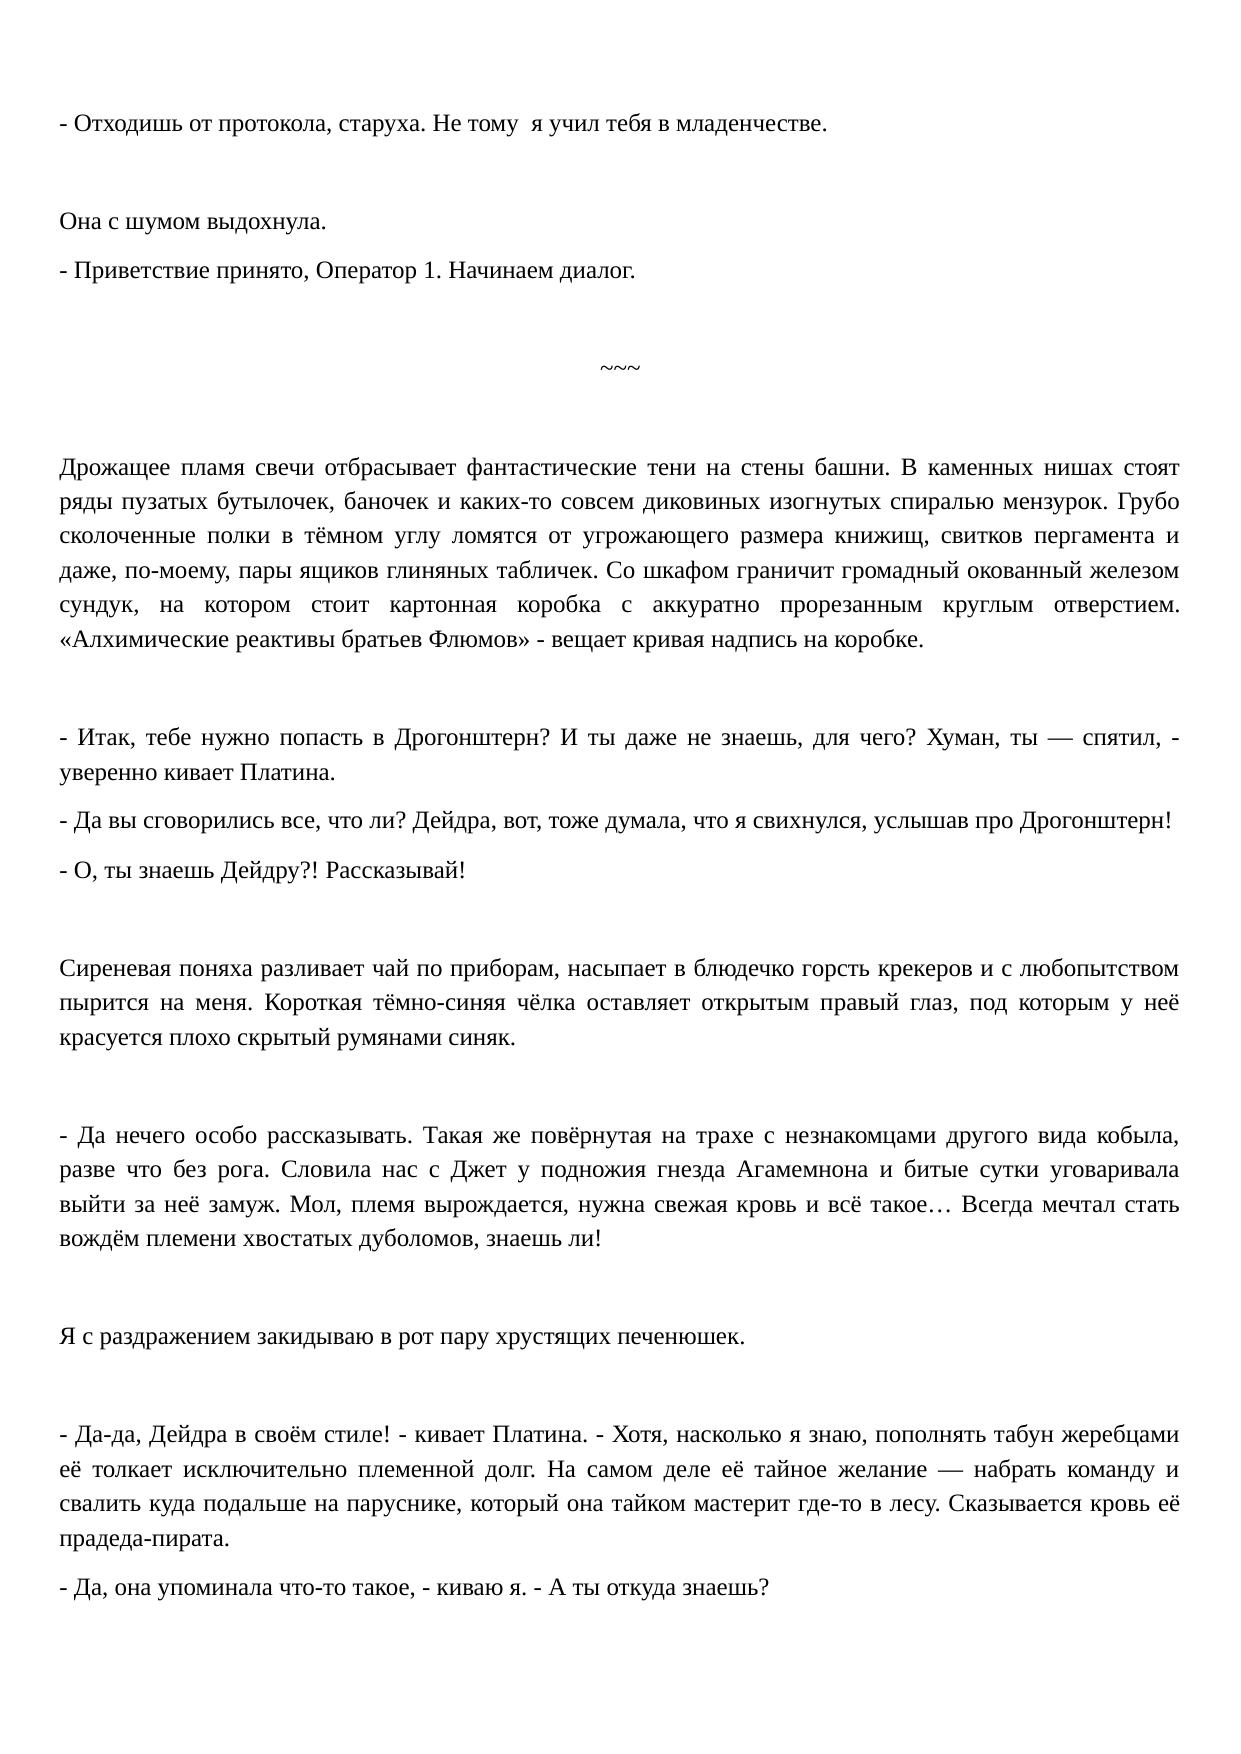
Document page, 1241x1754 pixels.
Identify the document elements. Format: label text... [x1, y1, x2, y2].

text - Да вы сговорились все, что ли? Дейдра, вот, тоже думала, что я свихнулся, услышав про Дрогонштерн! [59, 806, 1181, 834]
text Я с раздражением закидываю в рот пару хрустящих печенюшек. [59, 1321, 1181, 1350]
text - Да-да, Дейдра в своём стиле! - кивает Платина. - Хотя, насколько я знаю, пополнять табун жеребцами её толкает исключительно племенной долг. На самом деле её тайное желание — набрать команду и свалить куда подальше на паруснике, который она тайком мастерит где-то в лесу. Сказывается кровь её прадеда-пирата. [59, 1419, 1181, 1552]
text Она с шумом выдохнула. [59, 206, 1181, 235]
text - Да, она упоминала что-то такое, - киваю я. - А ты откуда знаешь? [59, 1572, 1181, 1601]
text Дрожащее пламя свечи отбрасывает фантастические тени на стены башни. В каменных нишах стоят ряды пузатых бутылочек, баночек и каких-то совсем диковиных изогнутых спиралью мензурок. Грубо сколоченные полки в тёмном углу ломятся от угрожающего размера книжищ, свитков пергамента и даже, по-моему, пары ящиков глиняных табличек. Со шкафом граничит громадный окованный железом сундук, на котором стоит картонная коробка с аккуратно прорезанным круглым отверстием. «Алхимические реактивы братьев Флюмов» - вещает кривая надпись на коробке. [59, 452, 1181, 653]
text - Приветствие принято, Оператор 1. Начинаем диалог. [59, 255, 1181, 284]
text - О, ты знаешь Дейдру?! Рассказывай! [59, 855, 1181, 883]
text Сиреневая поняха разливает чай по приборам, насыпает в блюдечко горсть крекеров и с любопытством пырится на меня. Короткая тёмно-синяя чёлка оставляет открытым правый глаз, под которым у неё красуется плохо скрытый румянами синяк. [59, 953, 1181, 1051]
text - Итак, тебе нужно попасть в Дрогонштерн? И ты даже не знаешь, для чего? Хуман, ты — спятил, - уверенно кивает Платина. [59, 722, 1181, 785]
text - Да нечего особо рассказывать. Такая же повёрнутая на трахе с незнакомцами другого вида кобыла, разве что без рога. Словила нас с Джет у подножия гнезда Агамемнона и битые сутки уговаривала выйти за неё замуж. Мол, племя вырождается, нужна свежая кровь и всё такое… Всегда мечтал стать вождём племени хвостатых дуболомов, знаешь ли! [59, 1120, 1181, 1252]
text - Отходишь от протокола, старуха. Не тому я учил тебя в младенчестве. [59, 108, 1181, 137]
text ~~~ [59, 353, 1181, 382]
